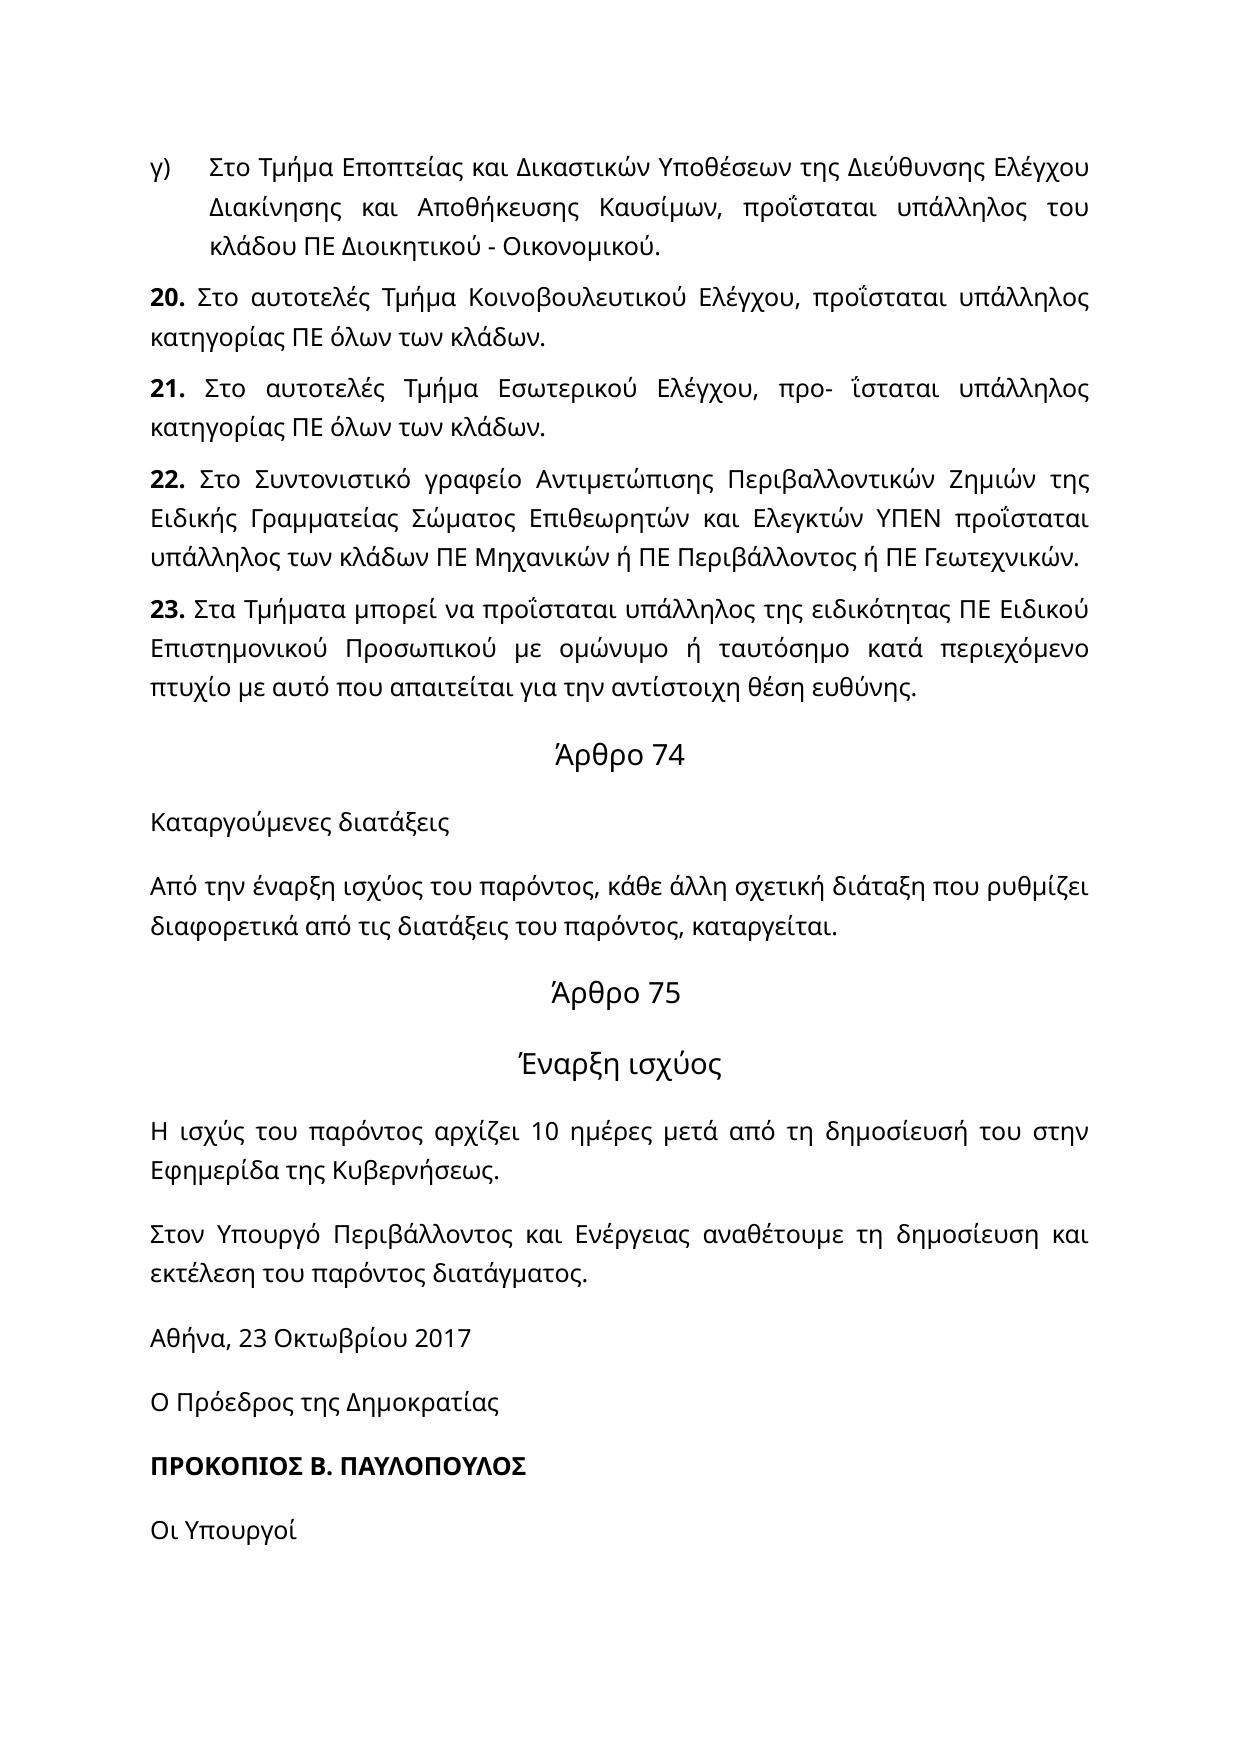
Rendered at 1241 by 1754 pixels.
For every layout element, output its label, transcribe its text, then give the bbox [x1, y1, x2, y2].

text 22. Στο Συντονιστικό γραφείο Αντιμετώπισης Περιβαλλοντικών Ζημιών της Ειδικής Γραμματείας Σώματος Επιθεωρητών και Ελεγκτών ΥΠΕΝ προΐσταται υπάλληλος των κλάδων ΠΕ Μηχανικών ή ΠΕ Περιβάλλοντος ή ΠΕ Γεωτεχνικών. [150, 462, 1090, 574]
text Από την έναρξη ισχύος του παρόντος, κάθε άλλη σχετική διάταξη που ρυθμίζει διαφορετικά από τις διατάξεις του παρόντος, καταργείται. [150, 869, 1090, 942]
subtitle Άρθρο 75 [150, 972, 1090, 1012]
text 20. Στο αυτοτελές Τμήμα Κοινοβουλευτικού Ελέγχου, προΐσταται υπάλληλος κατηγορίας ΠΕ όλων των κλάδων. [150, 280, 1090, 353]
subtitle Έναρξη ισχύος [150, 1043, 1090, 1083]
text 21. Στο αυτοτελές Τμήμα Εσωτερικού Ελέγχου, προ- ΐσταται υπάλληλος κατηγορίας ΠΕ όλων των κλάδων. [150, 371, 1090, 444]
text Αθήνα, 23 Οκτωβρίου 2017 [150, 1320, 1090, 1354]
subtitle Άρθρο 74 [150, 734, 1090, 774]
text Στον Υπουργό Περιβάλλοντος και Ενέργειας αναθέτουμε τη δημοσίευση και εκτέλεση του παρόντος διατάγματος. [150, 1217, 1090, 1290]
text Η ισχύς του παρόντος αρχίζει 10 ημέρες μετά από τη δημοσίευσή του στην Εφημερίδα της Κυβερνήσεως. [150, 1113, 1090, 1187]
text Καταργούμενες διατάξεις [150, 805, 1090, 839]
list γ) Στο Τμήμα Εποπτείας και Δικαστικών Υποθέσεων της Διεύθυνσης Ελέγχου Διακίνησης και Αποθήκευσης Καυσίμων, προΐσταται υπάλληλος του κλάδου ΠΕ Διοικητικού - Οικονομικού. [150, 150, 1090, 262]
text 23. Στα Τμήματα μπορεί να προΐσταται υπάλληλος της ειδικότητας ΠΕ Ειδικού Επιστημονικού Προσωπικού με ομώνυμο ή ταυτόσημο κατά περιεχόμενο πτυχίο με αυτό που απαιτείται για την αντίστοιχη θέση ευθύνης. [150, 592, 1090, 704]
text Ο Πρόεδρος της Δημοκρατίας [150, 1384, 1090, 1418]
text Οι Υπουργοί [150, 1513, 1090, 1547]
text ΠΡΟΚΟΠΙΟΣ Β. ΠΑΥΛΟΠΟΥΛΟΣ [150, 1448, 1090, 1483]
